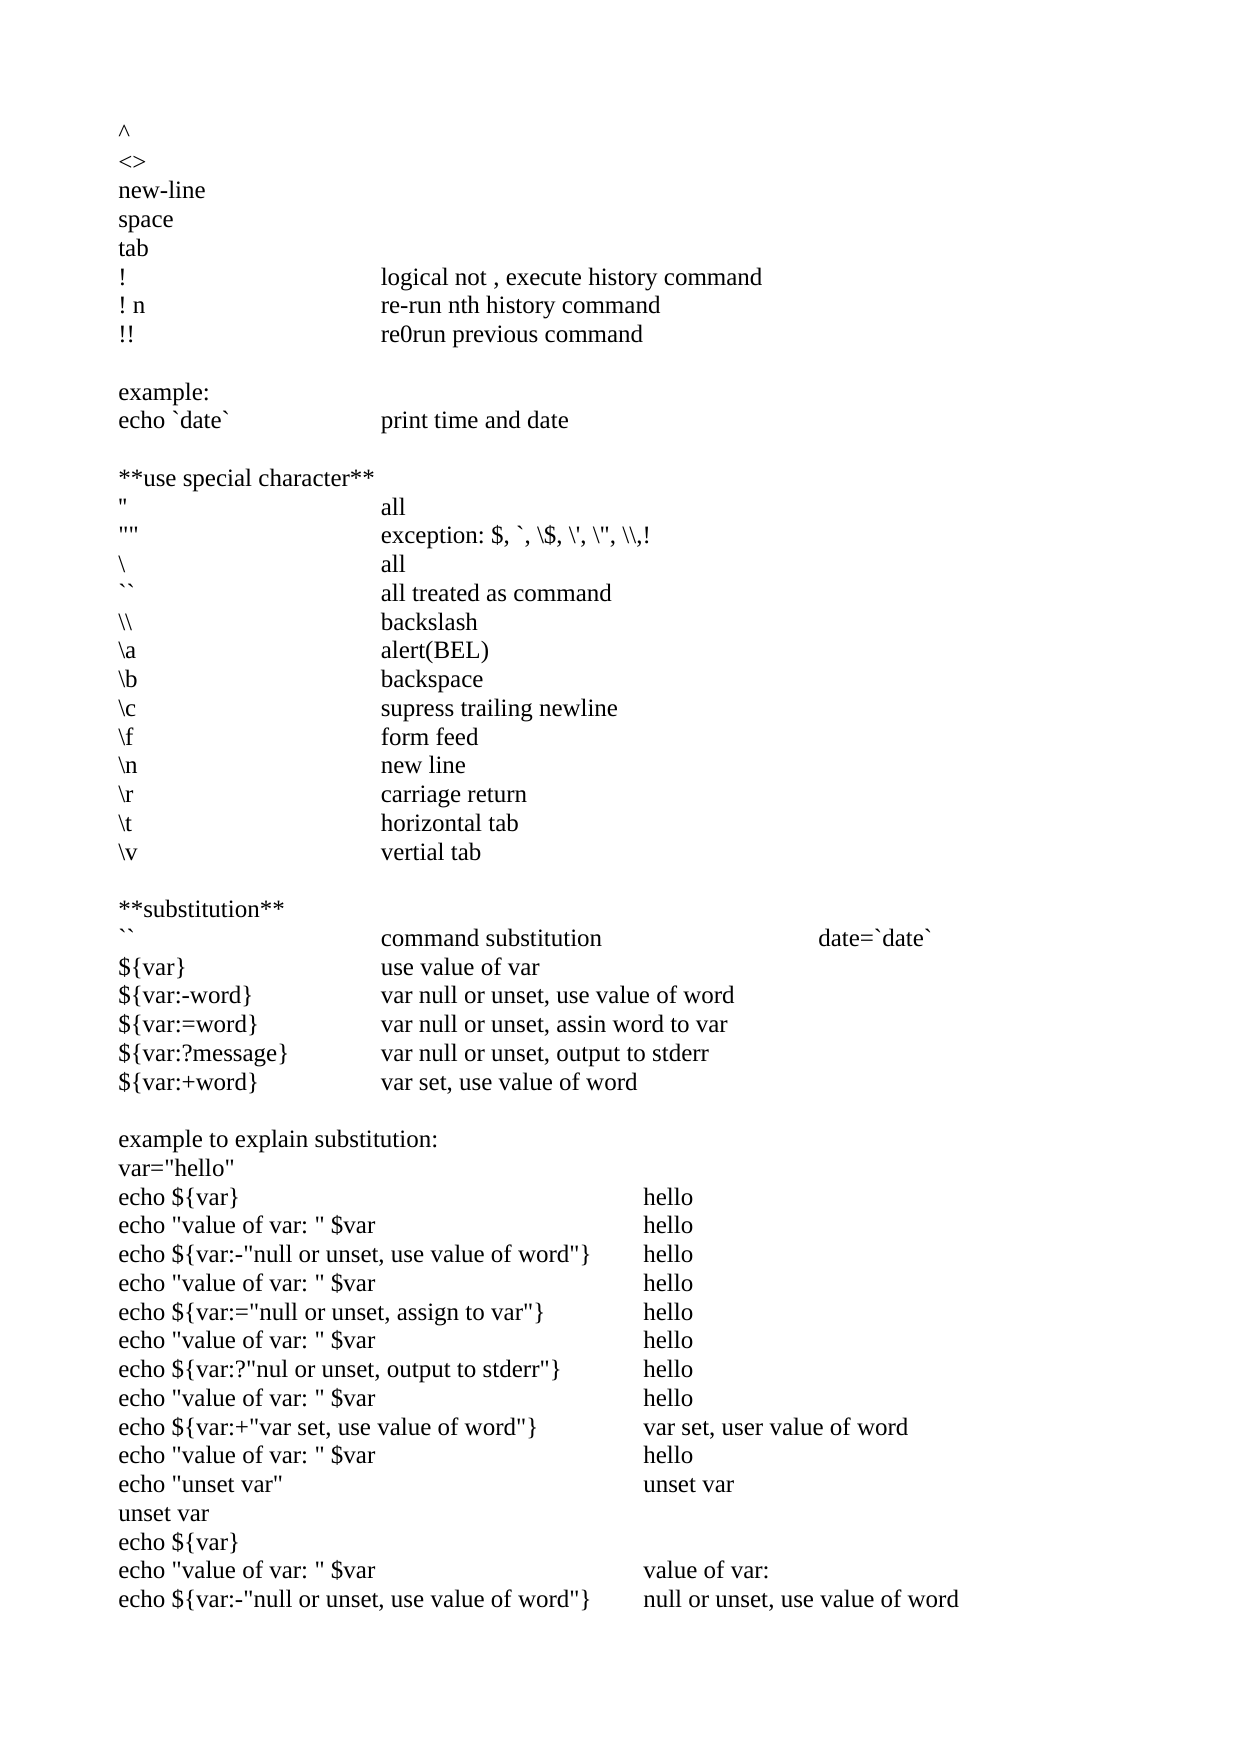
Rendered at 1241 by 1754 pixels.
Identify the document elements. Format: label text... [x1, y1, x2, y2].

text "" exception: $, `, \$, \', \", \\,! [118, 521, 1122, 549]
text ! n re-run nth history command [118, 291, 1122, 319]
text \n new line [118, 751, 1122, 779]
text ^ [118, 118, 1122, 147]
text echo ${var:-"null or unset, use value of word"} hello [118, 1239, 1122, 1268]
text example to explain substitution: [118, 1124, 1122, 1153]
text **use special character** [118, 463, 1122, 492]
text \\ backslash [118, 607, 1122, 636]
text \t horizontal tab [118, 808, 1122, 837]
text '' all [118, 492, 1122, 521]
text example: [118, 377, 1122, 406]
text new-line [118, 176, 1122, 204]
text echo "value of var: " $var hello [118, 1441, 1122, 1469]
text \f form feed [118, 722, 1122, 751]
text echo "value of var: " $var hello [118, 1211, 1122, 1239]
text echo "value of var: " $var hello [118, 1268, 1122, 1297]
text ${var:-word} var null or unset, use value of word [118, 981, 1122, 1009]
text \r carriage return [118, 779, 1122, 808]
text ${var} use value of var [118, 952, 1122, 981]
text unset var [118, 1498, 1122, 1527]
text \v vertial tab [118, 837, 1122, 866]
text ${var:+word} var set, use value of word [118, 1067, 1122, 1096]
text echo "unset var" unset var [118, 1469, 1122, 1498]
text `` command substitution date=`date` [118, 923, 1122, 952]
text space [118, 204, 1122, 233]
text echo ${var} [118, 1527, 1122, 1556]
text `` all treated as command [118, 578, 1122, 607]
text \a alert(BEL) [118, 636, 1122, 664]
text echo ${var} hello [118, 1182, 1122, 1211]
text ! logical not , execute history command [118, 262, 1122, 291]
text **substitution** [118, 894, 1122, 923]
text echo "value of var: " $var hello [118, 1383, 1122, 1412]
text echo ${var:-"null or unset, use value of word"} null or unset, use value of word [118, 1584, 1122, 1613]
text \ all [118, 549, 1122, 578]
text echo ${var:?"nul or unset, output to stderr"} hello [118, 1354, 1122, 1383]
text var="hello" [118, 1153, 1122, 1182]
text tab [118, 233, 1122, 262]
text \b backspace [118, 664, 1122, 693]
text <> [118, 147, 1122, 176]
text echo ${var:+"var set, use value of word"} var set, user value of word [118, 1412, 1122, 1441]
text ${var:=word} var null or unset, assin word to var [118, 1009, 1122, 1038]
text echo "value of var: " $var value of var: [118, 1556, 1122, 1584]
text ${var:?message} var null or unset, output to stderr [118, 1038, 1122, 1067]
text echo "value of var: " $var hello [118, 1326, 1122, 1354]
text echo `date` print time and date [118, 406, 1122, 434]
text echo ${var:="null or unset, assign to var"} hello [118, 1297, 1122, 1326]
text \c supress trailing newline [118, 693, 1122, 722]
text !! re0run previous command [118, 319, 1122, 348]
